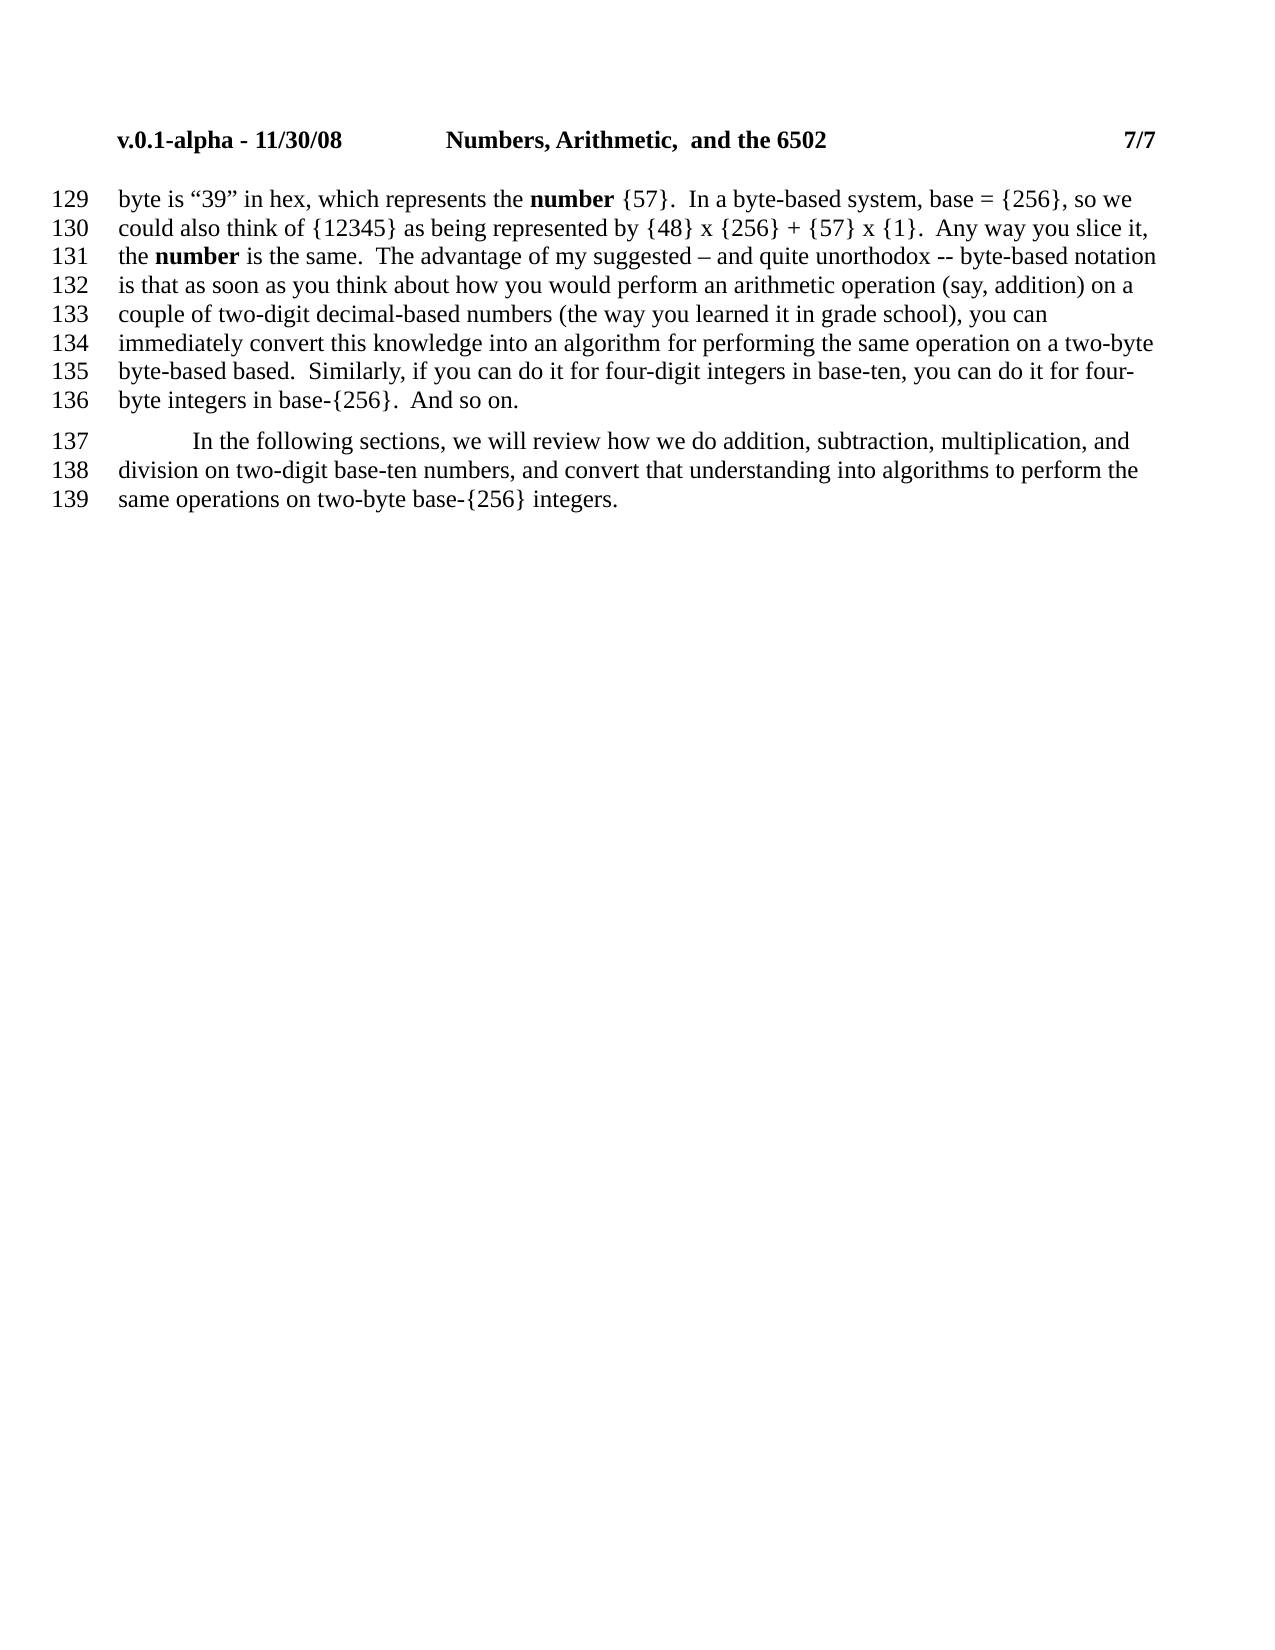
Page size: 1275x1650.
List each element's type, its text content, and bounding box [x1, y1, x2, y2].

text In the following sections, we will review how we do addition, subtraction, multiplication, and division on two-digit base-ten numbers, and convert that understanding into algorithms to perform the same operations on two-byte base-{256} integers. [118, 426, 1157, 513]
text byte is “39” in hex, which represents the number {57}. In a byte-based system, base = {256}, so we could also think of {12345} as being represented by {48} x {256} + {57} x {1}. Any way you slice it, the number is the same. The advantage of my suggested – and quite unorthodox -- byte-based notation is that as soon as you think about how you would perform an arithmetic operation (say, addition) on a couple of two-digit decimal-based numbers (the way you learned it in grade school), you can immediately convert this knowledge into an algorithm for performing the same operation on a two-byte byte-based based. Similarly, if you can do it for four-digit integers in base-ten, you can do it for four-byte integers in base-{256}. And so on. [118, 184, 1157, 414]
